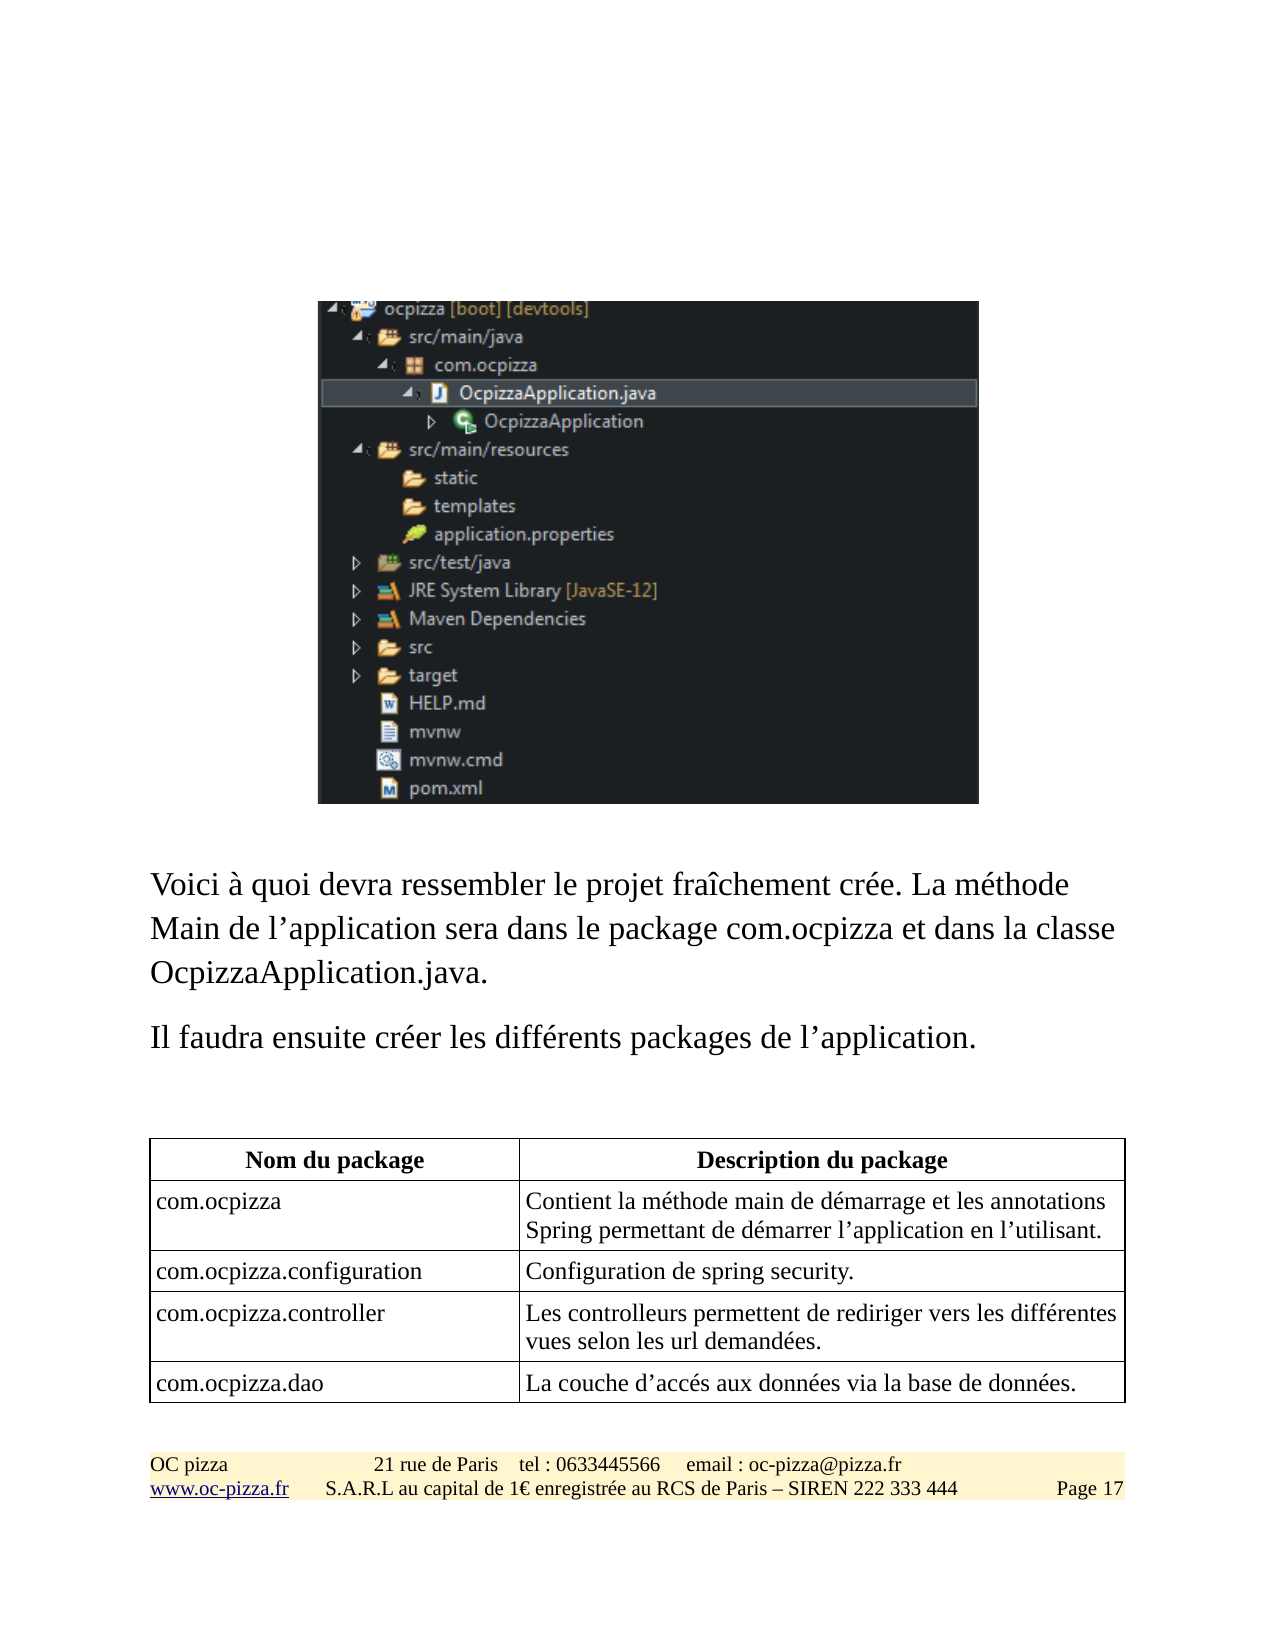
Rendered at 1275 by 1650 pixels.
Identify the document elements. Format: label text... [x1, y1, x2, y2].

table_cell La couche d’accés aux données via la base de données. [520, 1362, 1124, 1402]
table_cell Configuration de spring security. [520, 1251, 1124, 1291]
table_cell Les controlleurs permettent de rediriger vers les différentes vues selon les url demandées. [520, 1292, 1124, 1361]
table_header Nom du package [151, 1139, 519, 1179]
table_cell com.ocpizza [151, 1181, 519, 1249]
text Il faudra ensuite créer les différents packages de l’application. [150, 1017, 1125, 1055]
table_cell com.ocpizza.configuration [151, 1251, 519, 1291]
table_cell Contient la méthode main de démarrage et les annotations Spring permettant de démarrer l’application en l’utilisant. [520, 1181, 1124, 1249]
table_cell com.ocpizza.dao [151, 1362, 519, 1402]
text Voici à quoi devra ressembler le projet fraîchement crée. La méthode Main de l’application sera dans le package com.ocpizza et dans la classe OcpizzaApplication.java. [150, 864, 1125, 990]
table_header Description du package [520, 1139, 1124, 1179]
table_cell com.ocpizza.controller [151, 1292, 519, 1361]
picture [317, 301, 979, 804]
